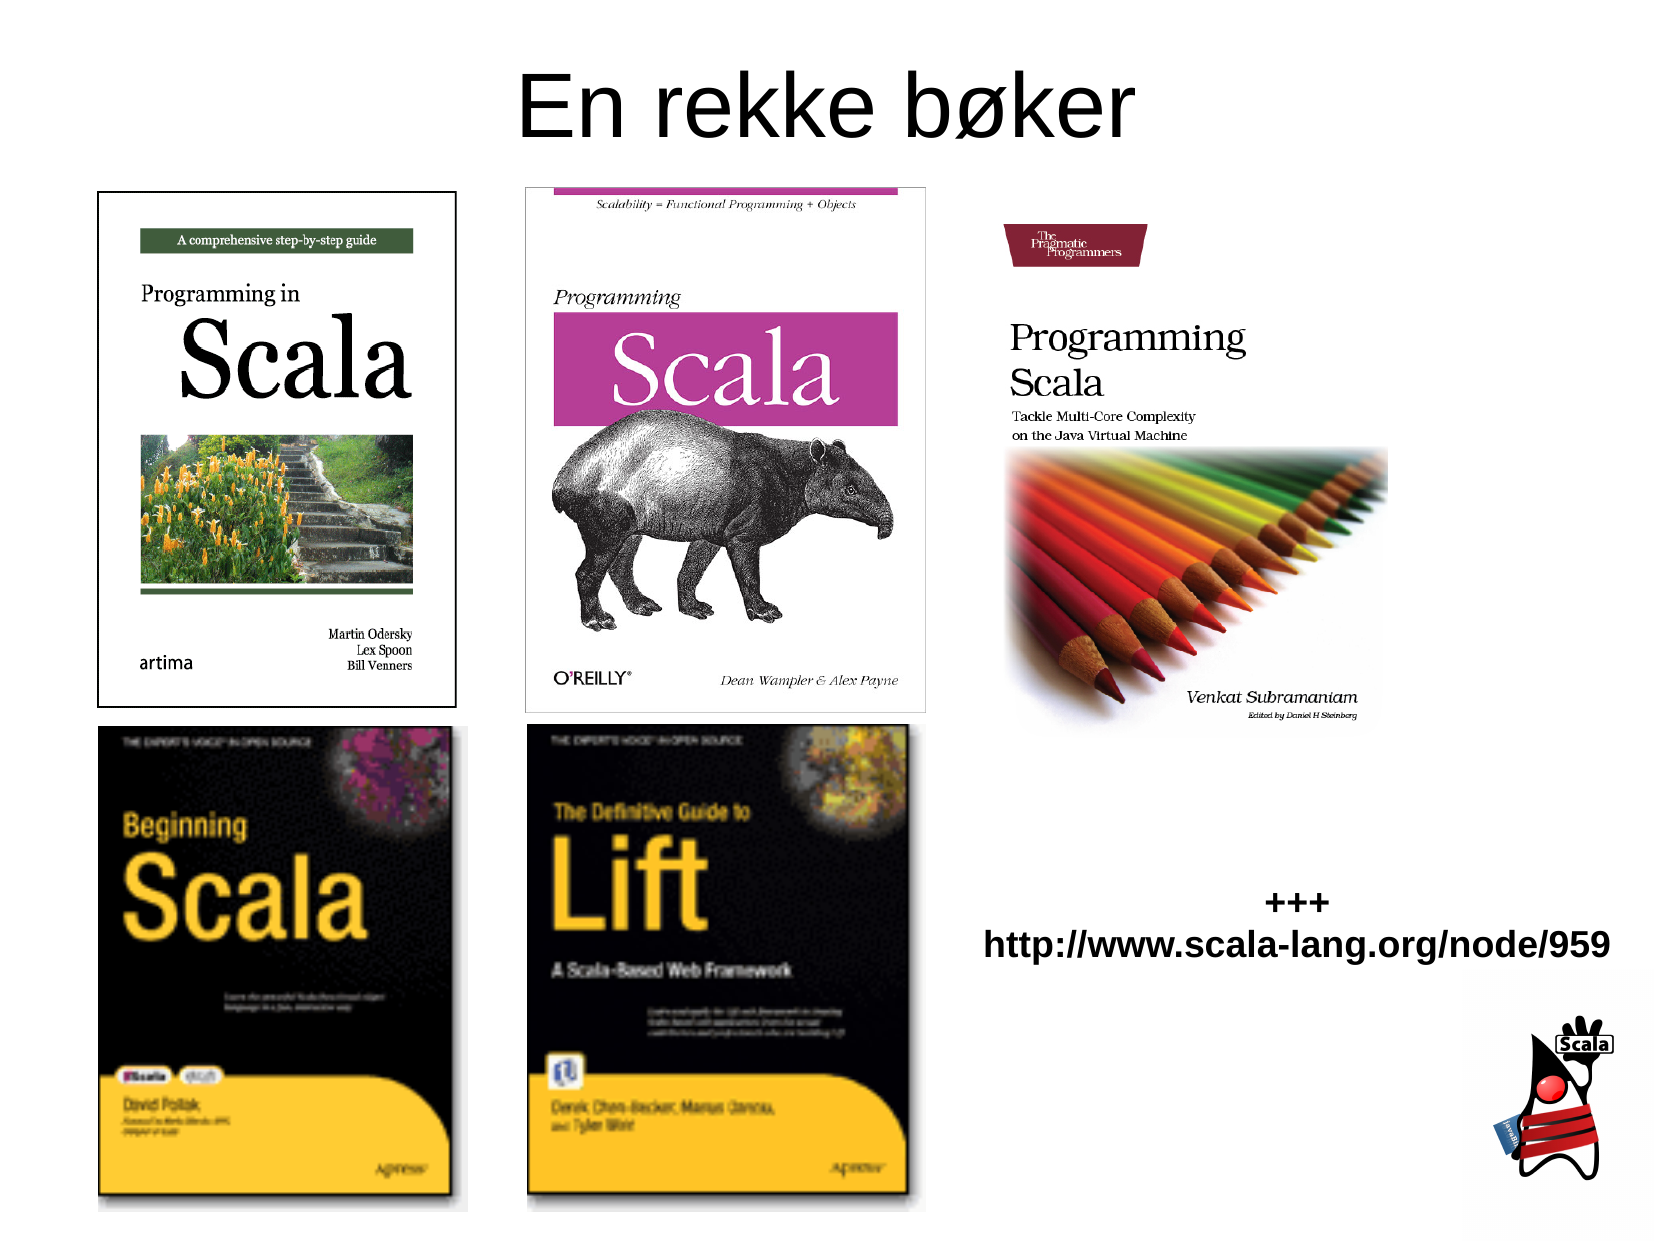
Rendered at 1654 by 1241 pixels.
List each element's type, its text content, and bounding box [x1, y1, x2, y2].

picture [525, 187, 926, 713]
picture [37, 187, 519, 713]
picture [1462, 973, 1654, 1241]
title En rekke bøker [82, 2, 1571, 210]
text_box +++ http://www.scala-lang.org/node/959 [941, 873, 1654, 973]
picture [98, 726, 468, 1212]
picture [527, 724, 926, 1212]
picture [967, 224, 1388, 740]
